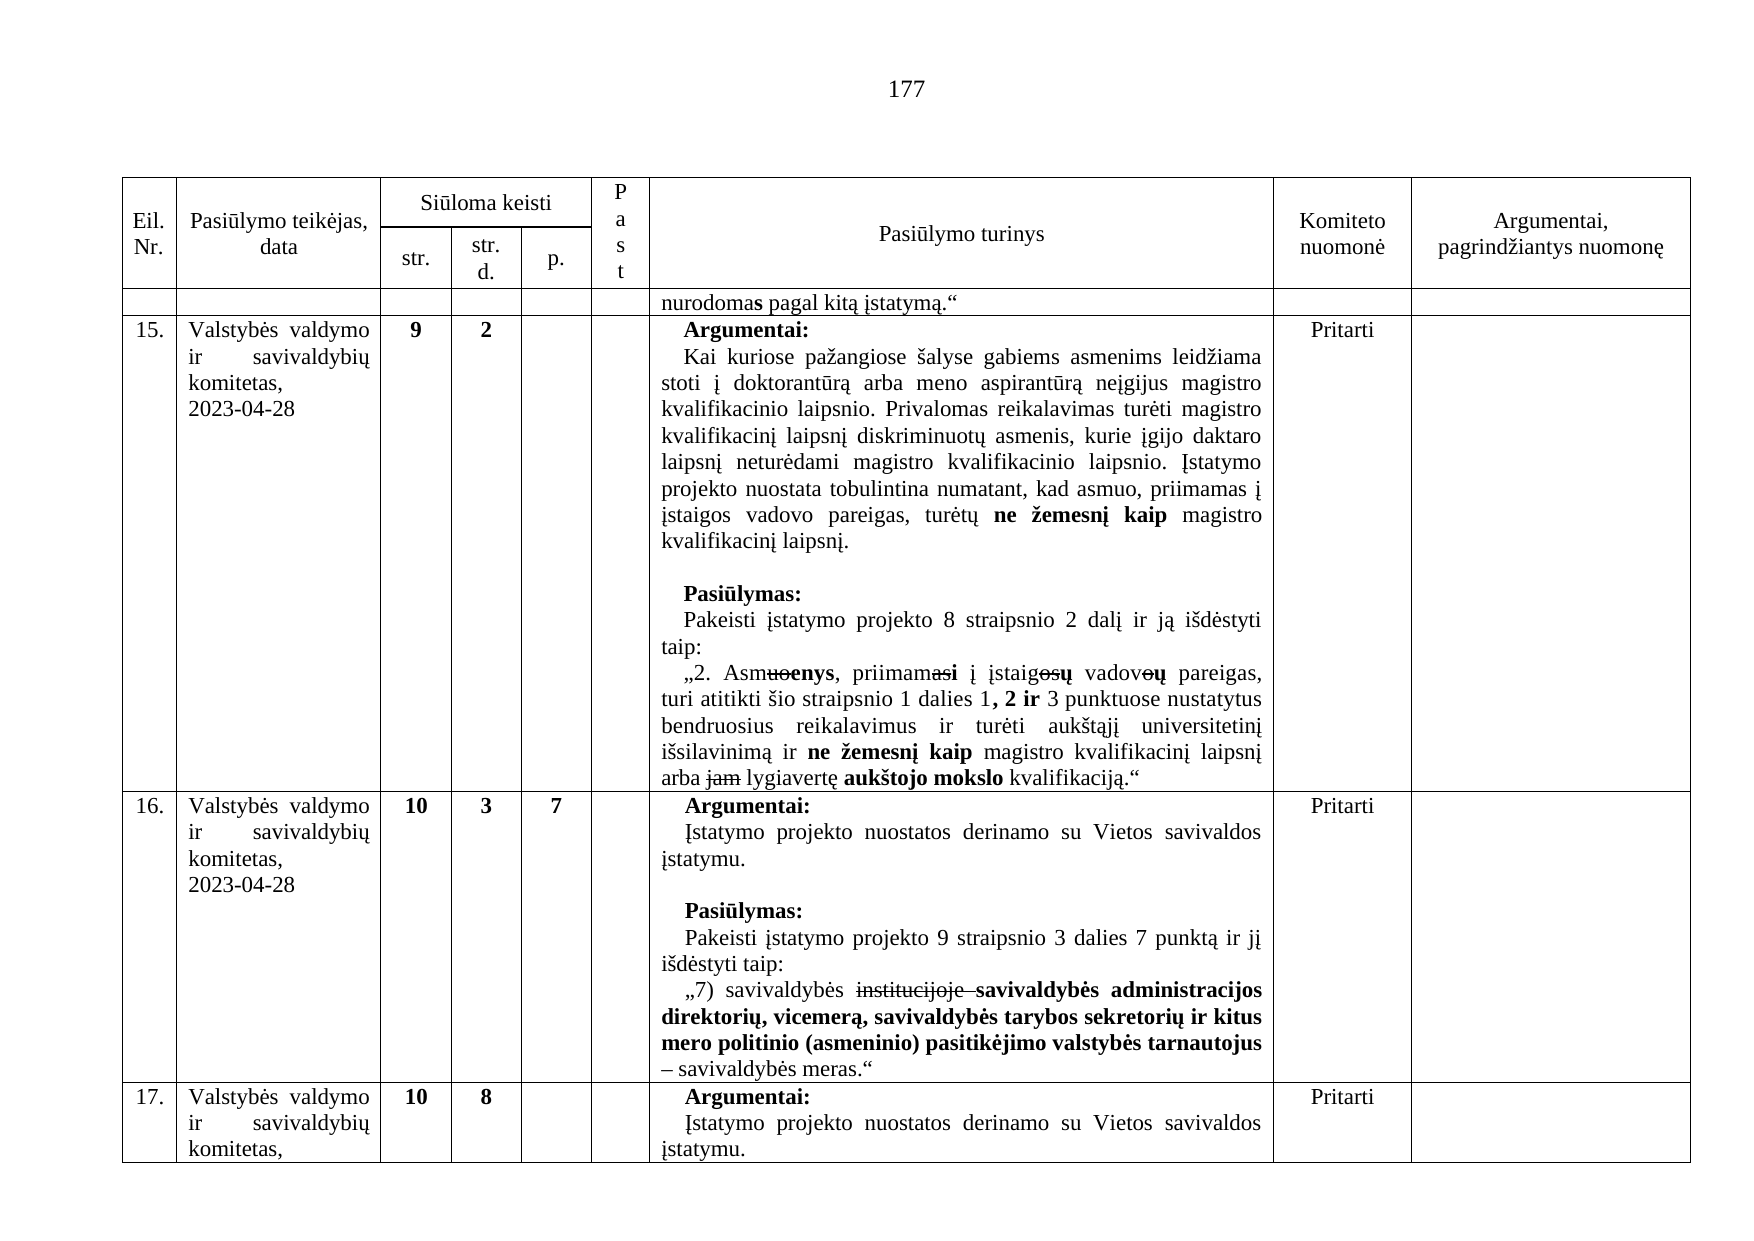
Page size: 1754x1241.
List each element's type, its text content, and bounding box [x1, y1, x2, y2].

table_cell Valstybės valdymo ir savivaldybių komitetas, 2023-04-28 [177, 316, 380, 791]
table_cell 9 [381, 316, 451, 791]
table_cell [522, 316, 591, 791]
table_header Pastabos [592, 178, 649, 288]
table_cell [1274, 289, 1411, 315]
table_cell 15. [123, 316, 176, 791]
table_cell [592, 316, 649, 791]
table_cell [592, 792, 649, 1082]
table_cell [522, 289, 591, 315]
table_cell Argumentai: Kai kuriose pažangiose šalyse gabiems asmenims leidžiama stoti į doktorantūrą arba meno aspirantūrą neįgijus magistro kvalifikacinio laipsnio. Privalomas reikalavimas turėti magistro kvalifikacinį laipsnį diskriminuotų asmenis, kurie įgijo daktaro laipsnį neturėdami magistro kvalifikacinio laipsnio. Įstatymo projekto nuostata tobulintina numatant, kad asmuo, priimamas į įstaigos vadovo pareigas, turėtų ne žemesnį kaip magistro kvalifikacinį laipsnį. Pasiūlymas: Pakeisti įstatymo projekto 8 straipsnio 2 dalį ir ją išdėstyti taip: „2. Asmuoenys, priimamasi į įstaigosų vadovoų pareigas, turi atitikti šio straipsnio 1 dalies 1, 2 ir 3 punktuose nustatytus bendruosius reikalavimus ir turėti aukštąjį universitetinį išsilavinimą ir ne žemesnį kaip magistro kvalifikacinį laipsnį arba jam lygiavertę aukštojo mokslo kvalifikaciją.“ [650, 316, 1273, 791]
table_cell Valstybės valdymo ir savivaldybių komitetas, [177, 1083, 380, 1162]
table_cell 8 [452, 1083, 521, 1162]
table_cell nurodomas pagal kitą įstatymą.“ [650, 289, 1273, 315]
table_cell Valstybės valdymo ir savivaldybių komitetas, 2023-04-28 [177, 792, 380, 1082]
table_cell [1412, 316, 1690, 791]
table_cell 2 [452, 316, 521, 791]
table_cell 16. [123, 792, 176, 1082]
table_cell [1412, 1083, 1690, 1162]
table_cell p. [522, 228, 591, 288]
table_cell str. [381, 228, 451, 288]
table_cell [522, 1083, 591, 1162]
table_cell Pritarti [1274, 792, 1411, 1082]
table_cell 3 [452, 792, 521, 1082]
table_cell [381, 289, 451, 315]
table_header Pasiūlymo teikėjas, data [177, 178, 380, 288]
table_cell 10 [381, 792, 451, 1082]
table_cell 10 [381, 1083, 451, 1162]
table_cell str. d. [452, 228, 521, 288]
table_cell [1412, 792, 1690, 1082]
table_cell [452, 289, 521, 315]
table_header Siūloma keisti [381, 178, 591, 226]
table_header Argumentai, pagrindžiantys nuomonę [1412, 178, 1690, 288]
table_cell [1412, 289, 1690, 315]
table_cell Argumentai: Įstatymo projekto nuostatos derinamo su Vietos savivaldos įstatymu. Pasiūlymas: Pakeisti įstatymo projekto 9 straipsnio 3 dalies 7 punktą ir jį išdėstyti taip: „7) savivaldybės institucijoje savivaldybės administracijos direktorių, vicemerą, savivaldybės tarybos sekretorių ir kitus mero politinio (asmeninio) pasitikėjimo valstybės tarnautojus – savivaldybės meras.“ [650, 792, 1273, 1082]
table_cell [592, 289, 649, 315]
table_cell [123, 289, 176, 315]
table_header Komiteto nuomonė [1274, 178, 1411, 288]
table_cell 7 [522, 792, 591, 1082]
table_cell Pritarti [1274, 1083, 1411, 1162]
table_cell [177, 289, 380, 315]
table_cell [592, 1083, 649, 1162]
table_cell Pritarti [1274, 316, 1411, 791]
table_cell 17. [123, 1083, 176, 1162]
table_header Eil. Nr. [123, 178, 176, 288]
table_cell Argumentai: Įstatymo projekto nuostatos derinamo su Vietos savivaldos įstatymu. [650, 1083, 1273, 1162]
table_header Pasiūlymo turinys [650, 178, 1273, 288]
